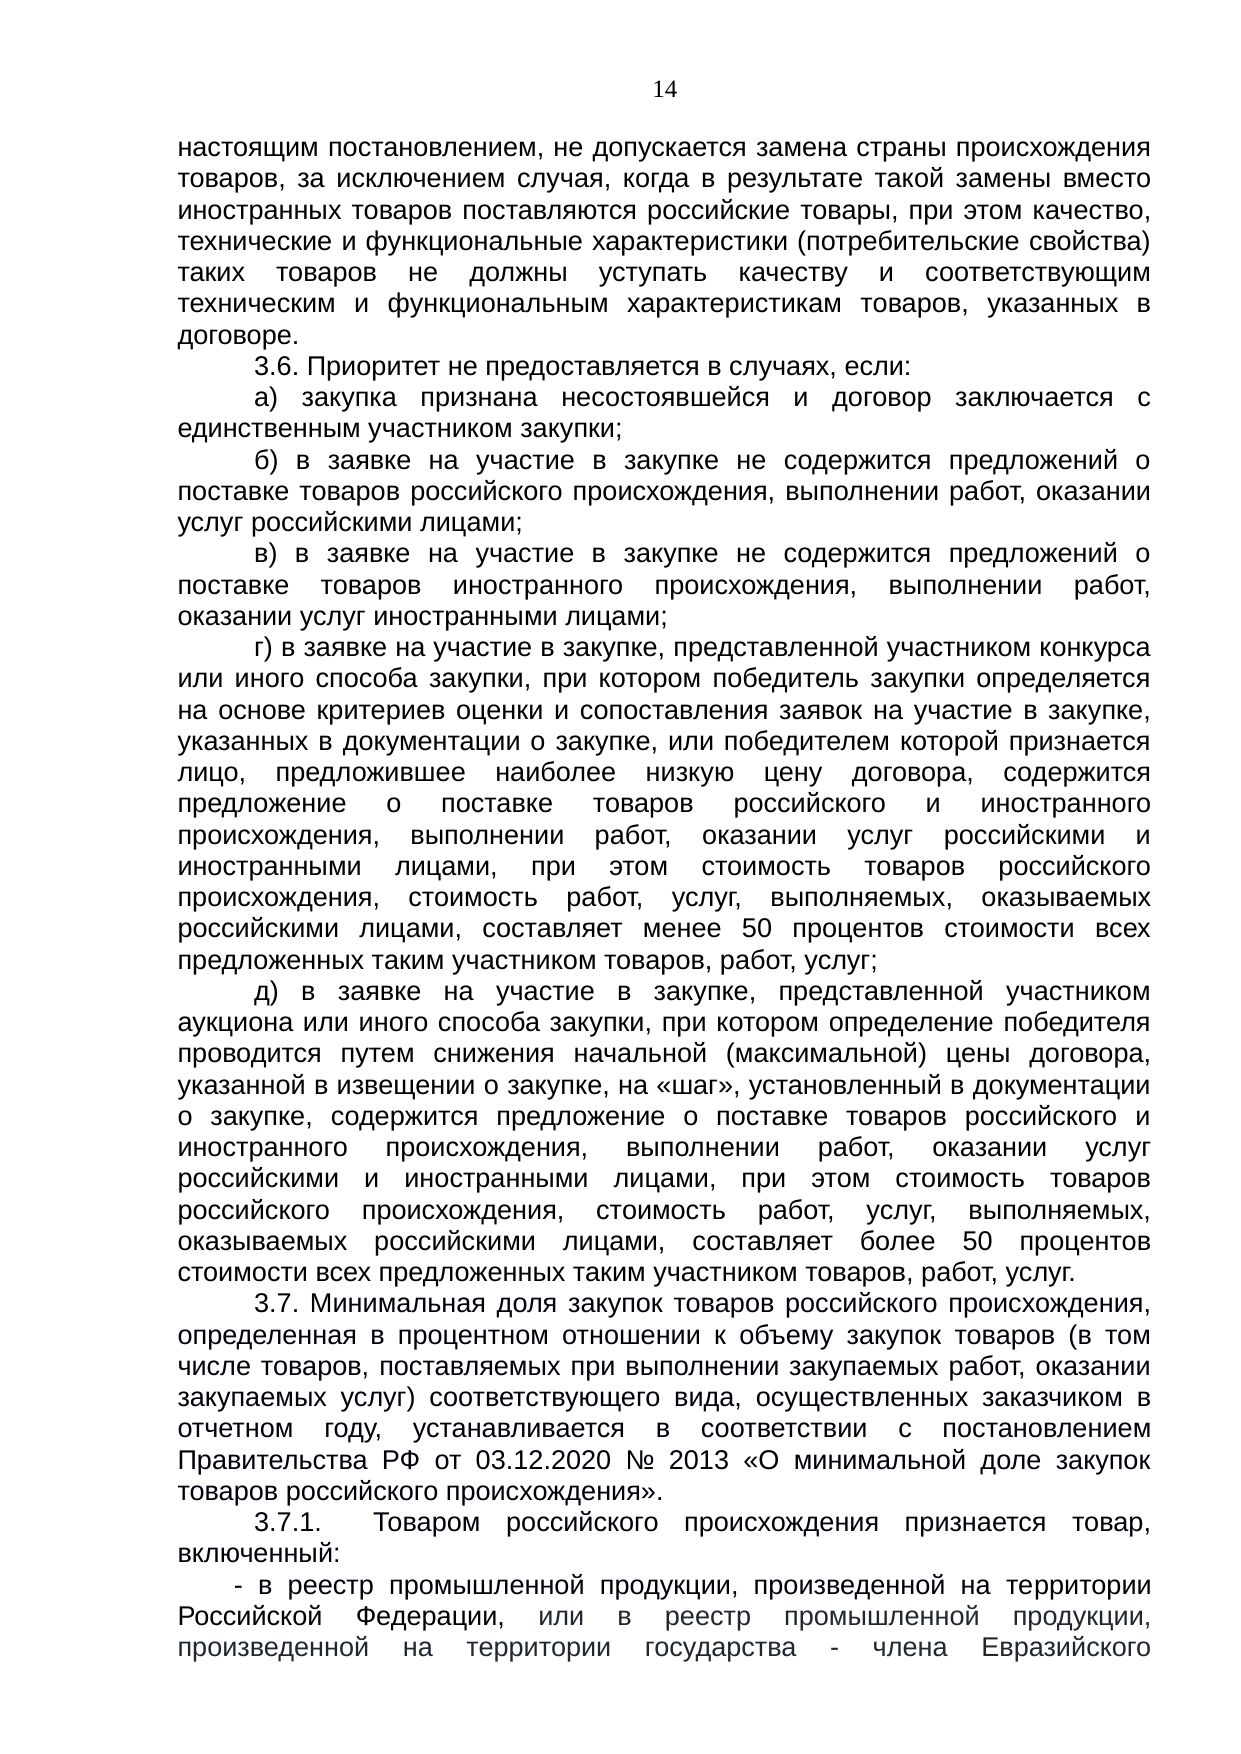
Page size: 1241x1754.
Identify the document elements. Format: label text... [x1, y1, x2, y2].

text г) в заявке на участие в закупке, представленной участником конкурса или иного способа закупки, при котором победитель закупки определяется на основе критериев оценки и сопоставления заявок на участие в закупке, указанных в документации о закупке, или победителем которой признается лицо, предложившее наиболее низкую цену договора, содержится предложение о поставке товаров российского и иностранного происхождения, выполнении работ, оказании услуг российскими и иностранными лицами, при этом стоимость товаров российского происхождения, стоимость работ, услуг, выполняемых, оказываемых российскими лицами, составляет менее 50 процентов стоимости всех предложенных таким участником товаров, работ, услуг; [177, 631, 1152, 975]
text д) в заявке на участие в закупке, представленной участником аукциона или иного способа закупки, при котором определение победителя проводится путем снижения начальной (максимальной) цены договора, указанной в извещении о закупке, на «шаг», установленный в документации о закупке, содержится предложение о поставке товаров российского и иностранного происхождения, выполнении работ, оказании услуг российскими и иностранными лицами, при этом стоимость товаров российского происхождения, стоимость работ, услуг, выполняемых, оказываемых российскими лицами, составляет более 50 процентов стоимости всех предложенных таким участником товаров, работ, услуг. [177, 975, 1152, 1287]
text а) закупка признана несостоявшейся и договор заключается с единственным участником закупки; [177, 381, 1152, 444]
text - в реестр промышленной продукции, произведенной на территории Российской Федерации, или в реестр промышленной продукции, произведенной на территории государства - члена Евразийского [177, 1569, 1152, 1662]
text 3.7. Минимальная доля закупок товаров российского происхождения, определенная в процентном отношении к объему закупок товаров (в том числе товаров, поставляемых при выполнении закупаемых работ, оказании закупаемых услуг) соответствующего вида, осуществленных заказчиком в отчетном году, устанавливается в соответствии с постановлением Правительства РФ от 03.12.2020 № 2013 «О минимальной доле закупок товаров российского происхождения». [177, 1287, 1152, 1506]
text б) в заявке на участие в закупке не содержится предложений о поставке товаров российского происхождения, выполнении работ, оказании услуг российскими лицами; [177, 444, 1152, 537]
text 3.7.1. Товаром российского происхождения признается товар, включенный: [177, 1506, 1152, 1569]
text настоящим постановлением, не допускается замена страны происхождения товаров, за исключением случая, когда в результате такой замены вместо иностранных товаров поставляются российские товары, при этом качество, технические и функциональные характеристики (потребительские свойства) таких товаров не должны уступать качеству и соответствующим техническим и функциональным характеристикам товаров, указанных в договоре. [177, 131, 1152, 350]
text в) в заявке на участие в закупке не содержится предложений о поставке товаров иностранного происхождения, выполнении работ, оказании услуг иностранными лицами; [177, 537, 1152, 631]
text 3.6. Приоритет не предоставляется в случаях, если: [177, 350, 1152, 381]
